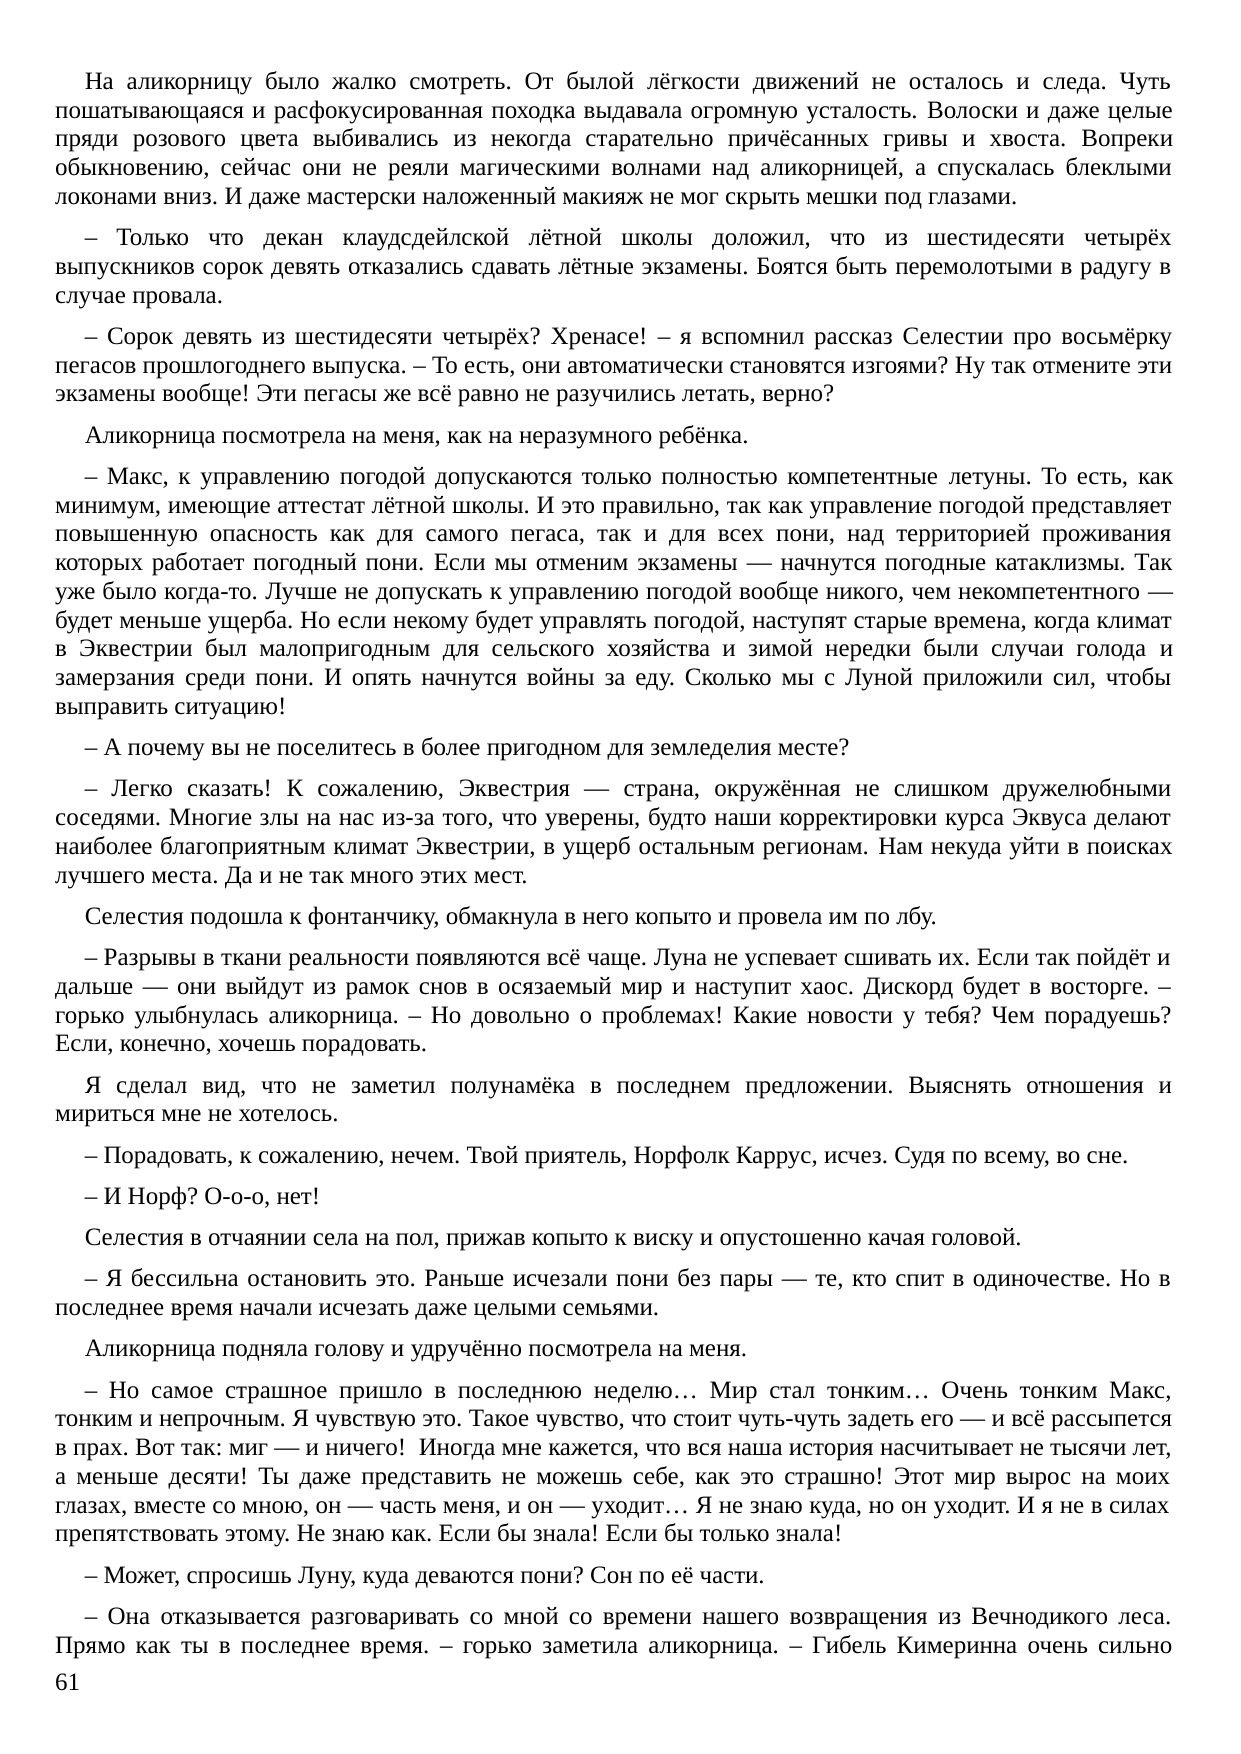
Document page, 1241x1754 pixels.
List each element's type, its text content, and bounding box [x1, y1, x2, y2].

text – И Норф? О-о-о, нет! [55, 1181, 1173, 1210]
text – Макс, к управлению погодой допускаются только полностью компетентные летуны. То есть, как минимум, имеющие аттестат лётной школы. И это правильно, так как управление погодой представляет повышенную опасность как для самого пегаса, так и для всех пони, над территорией проживания которых работает погодный пони. Если мы отменим экзамены — начнутся погодные катаклизмы. Так уже было когда-то. Лучше не допускать к управлению погодой вообще никого, чем некомпетентного — будет меньше ущерба. Но если некому будет управлять погодой, наступят старые времена, когда климат в Эквестрии был малопригодным для сельского хозяйства и зимой нередки были случаи голода и замерзания среди пони. И опять начнутся войны за еду. Сколько мы с Луной приложили сил, чтобы выправить ситуацию! [55, 461, 1173, 720]
text – Только что декан клаудсдейлской лётной школы доложил, что из шестидесяти четырёх выпускников сорок девять отказались сдавать лётные экзамены. Боятся быть перемолотыми в радугу в случае провала. [55, 222, 1173, 308]
text – Легко сказать! К сожалению, Эквестрия — страна, окружённая не слишком дружелюбными соседями. Многие злы на нас из-за того, что уверены, будто наши корректировки курса Эквуса делают наиболее благоприятным климат Эквестрии, в ущерб остальным регионам. Нам некуда уйти в поисках лучшего места. Да и не так много этих мест. [55, 773, 1173, 888]
text – Разрывы в ткани реальности появляются всё чаще. Луна не успевает сшивать их. Если так пойдёт и дальше — они выйдут из рамок снов в осязаемый мир и наступит хаос. Дискорд будет в восторге. – горько улыбнулась аликорница. – Но довольно о проблемах! Какие новости у тебя? Чем порадуешь? Если, конечно, хочешь порадовать. [55, 942, 1173, 1057]
text Селестия подошла к фонтанчику, обмакнула в него копыто и провела им по лбу. [55, 901, 1173, 930]
text – Она отказывается разговаривать со мной со времени нашего возвращения из Вечнодикого леса. Прямо как ты в последнее время. – горько заметила аликорница. – Гибель Кимеринна очень сильно [55, 1601, 1173, 1658]
text На аликорницу было жалко смотреть. От былой лёгкости движений не осталось и следа. Чуть пошатывающаяся и расфокусированная походка выдавала огромную усталость. Волоски и даже целые пряди розового цвета выбивались из некогда старательно причёсанных гривы и хвоста. Вопреки обыкновению, сейчас они не реяли магическими волнами над аликорницей, а спускалась блеклыми локонами вниз. И даже мастерски наложенный макияж не мог скрыть мешки под глазами. [55, 66, 1173, 210]
text Аликорница посмотрела на меня, как на неразумного ребёнка. [55, 420, 1173, 448]
text Аликорница подняла голову и удручённо посмотрела на меня. [55, 1333, 1173, 1362]
text – Сорок девять из шестидесяти четырёх? Хренасе! – я вспомнил рассказ Селестии про восьмёрку пегасов прошлогоднего выпуска. – То есть, они автоматически становятся изгоями? Ну так отмените эти экзамены вообще! Эти пегасы же всё равно не разучились летать, верно? [55, 321, 1173, 407]
text – Порадовать, к сожалению, нечем. Твой приятель, Норфолк Каррус, исчез. Судя по всему, во сне. [55, 1140, 1173, 1168]
text Я сделал вид, что не заметил полунамёка в последнем предложении. Выяснять отношения и мириться мне не хотелось. [55, 1070, 1173, 1127]
text – Но самое страшное пришло в последнюю неделю… Мир стал тонким… Очень тонким Макс, тонким и непрочным. Я чувствую это. Такое чувство, что стоит чуть-чуть задеть его — и всё рассыпется в прах. Вот так: миг — и ничего! Иногда мне кажется, что вся наша история насчитывает не тысячи лет, а меньше десяти! Ты даже представить не можешь себе, как это страшно! Этот мир вырос на моих глазах, вместе со мною, он — часть меня, и он — уходит… Я не знаю куда, но он уходит. И я не в силах препятствовать этому. Не знаю как. Если бы знала! Если бы только знала! [55, 1375, 1173, 1547]
text Селестия в отчаянии села на пол, прижав копыто к виску и опустошенно качая головой. [55, 1222, 1173, 1251]
text – Я бессильна остановить это. Раньше исчезали пони без пары — те, кто спит в одиночестве. Но в последнее время начали исчезать даже целыми семьями. [55, 1263, 1173, 1321]
text – А почему вы не поселитесь в более пригодном для земледелия месте? [55, 732, 1173, 761]
text – Может, спросишь Луну, куда деваются пони? Сон по её части. [55, 1560, 1173, 1588]
